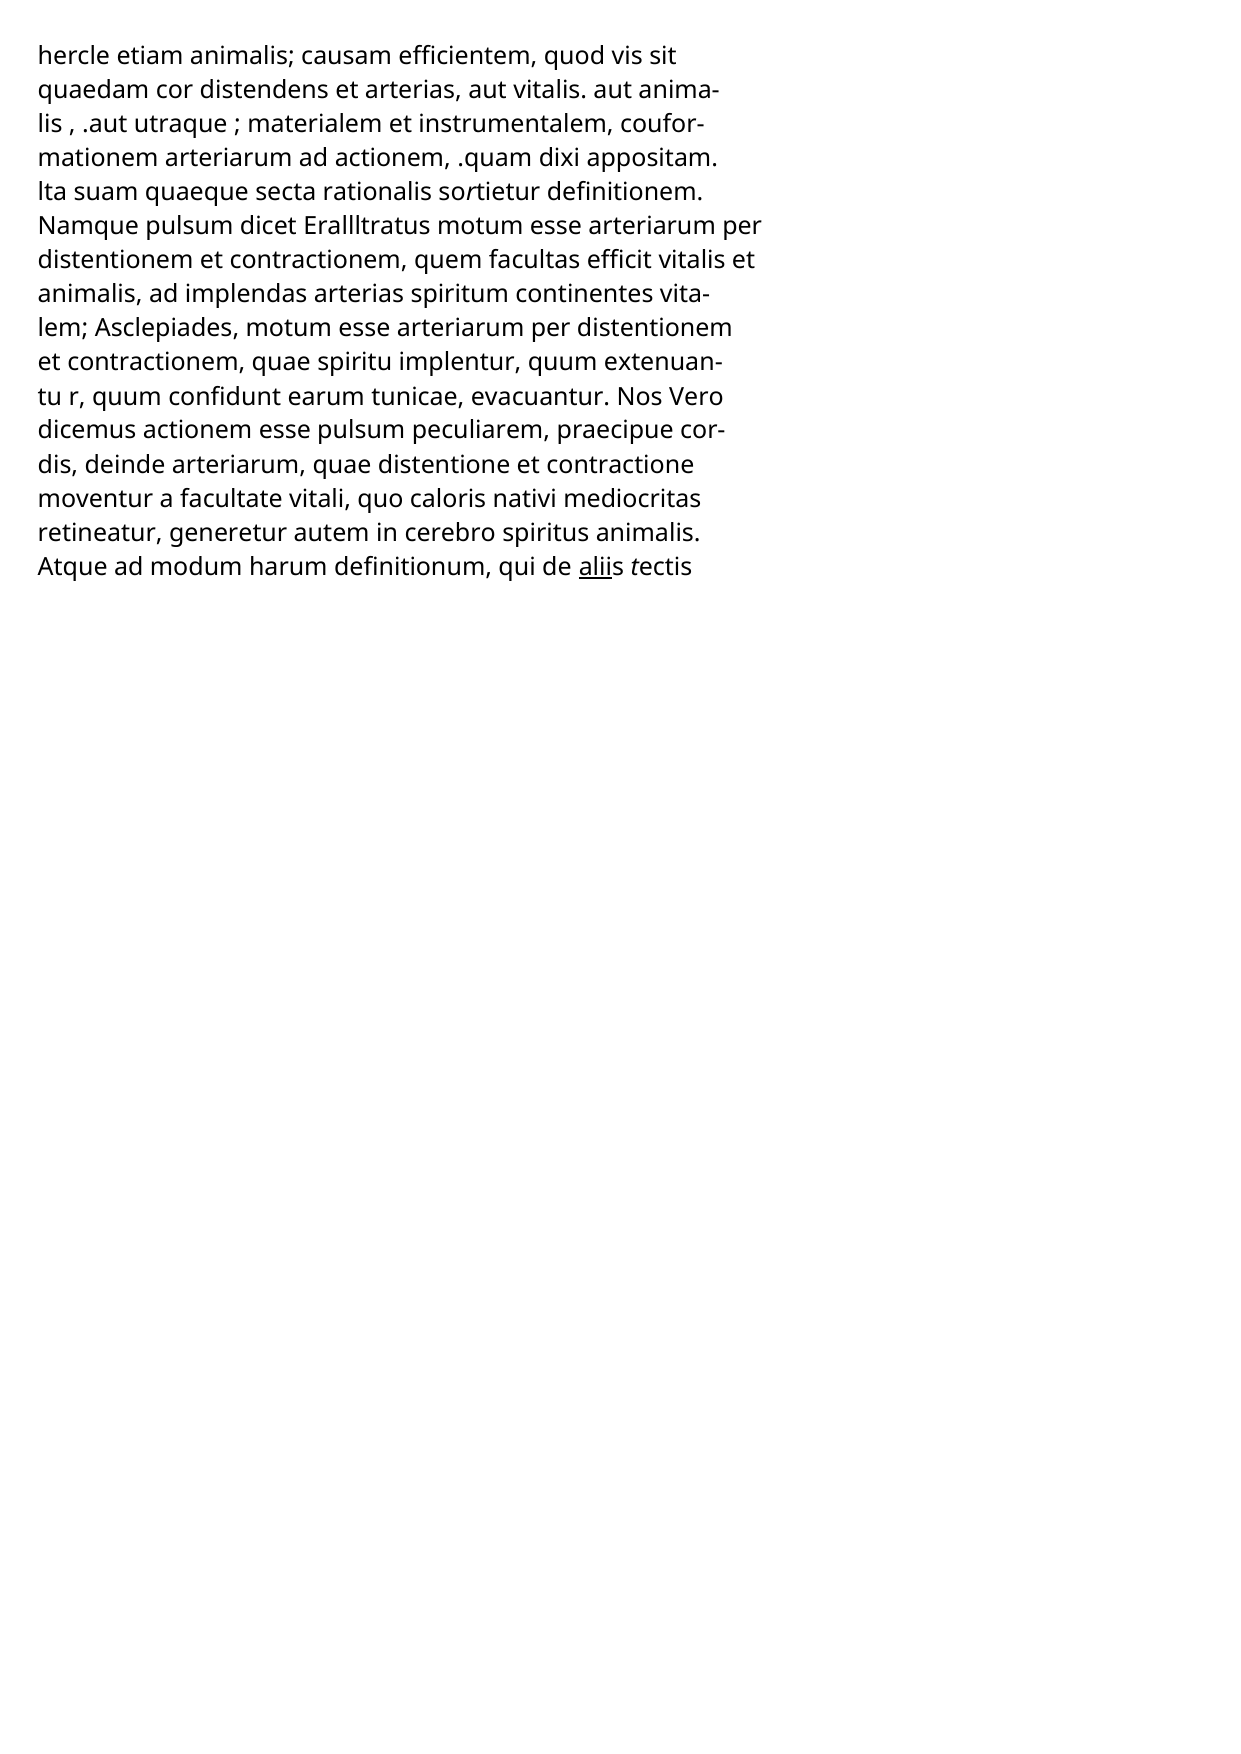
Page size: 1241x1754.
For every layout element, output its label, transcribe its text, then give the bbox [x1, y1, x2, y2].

text hercle etiam animalis; causam efficientem, quod vis sit quaedam cor distendens et arterias, aut vitalis. aut anima- lis , .aut utraque ; materialem et instrumentalem, coufor- mationem arteriarum ad actionem, .quam dixi appositam. lta suam quaeque secta rationalis sortietur definitionem. Namque pulsum dicet Erallltratus motum esse arteriarum per distentionem et contractionem, quem facultas efficit vitalis et animalis, ad implendas arterias spiritum continentes vita- lem; Asclepiades, motum esse arteriarum per distentionem et contractionem, quae spiritu implentur, quum extenuan- tu r, quum confidunt earum tunicae, evacuantur. Nos Vero dicemus actionem esse pulsum peculiarem, praecipue cor- dis, deinde arteriarum, quae distentione et contractione moventur a facultate vitali, quo caloris nativi mediocritas retineatur, generetur autem in cerebro spiritus animalis. Atque ad modum harum definitionum, qui de aliis tectis [37, 37, 1203, 582]
